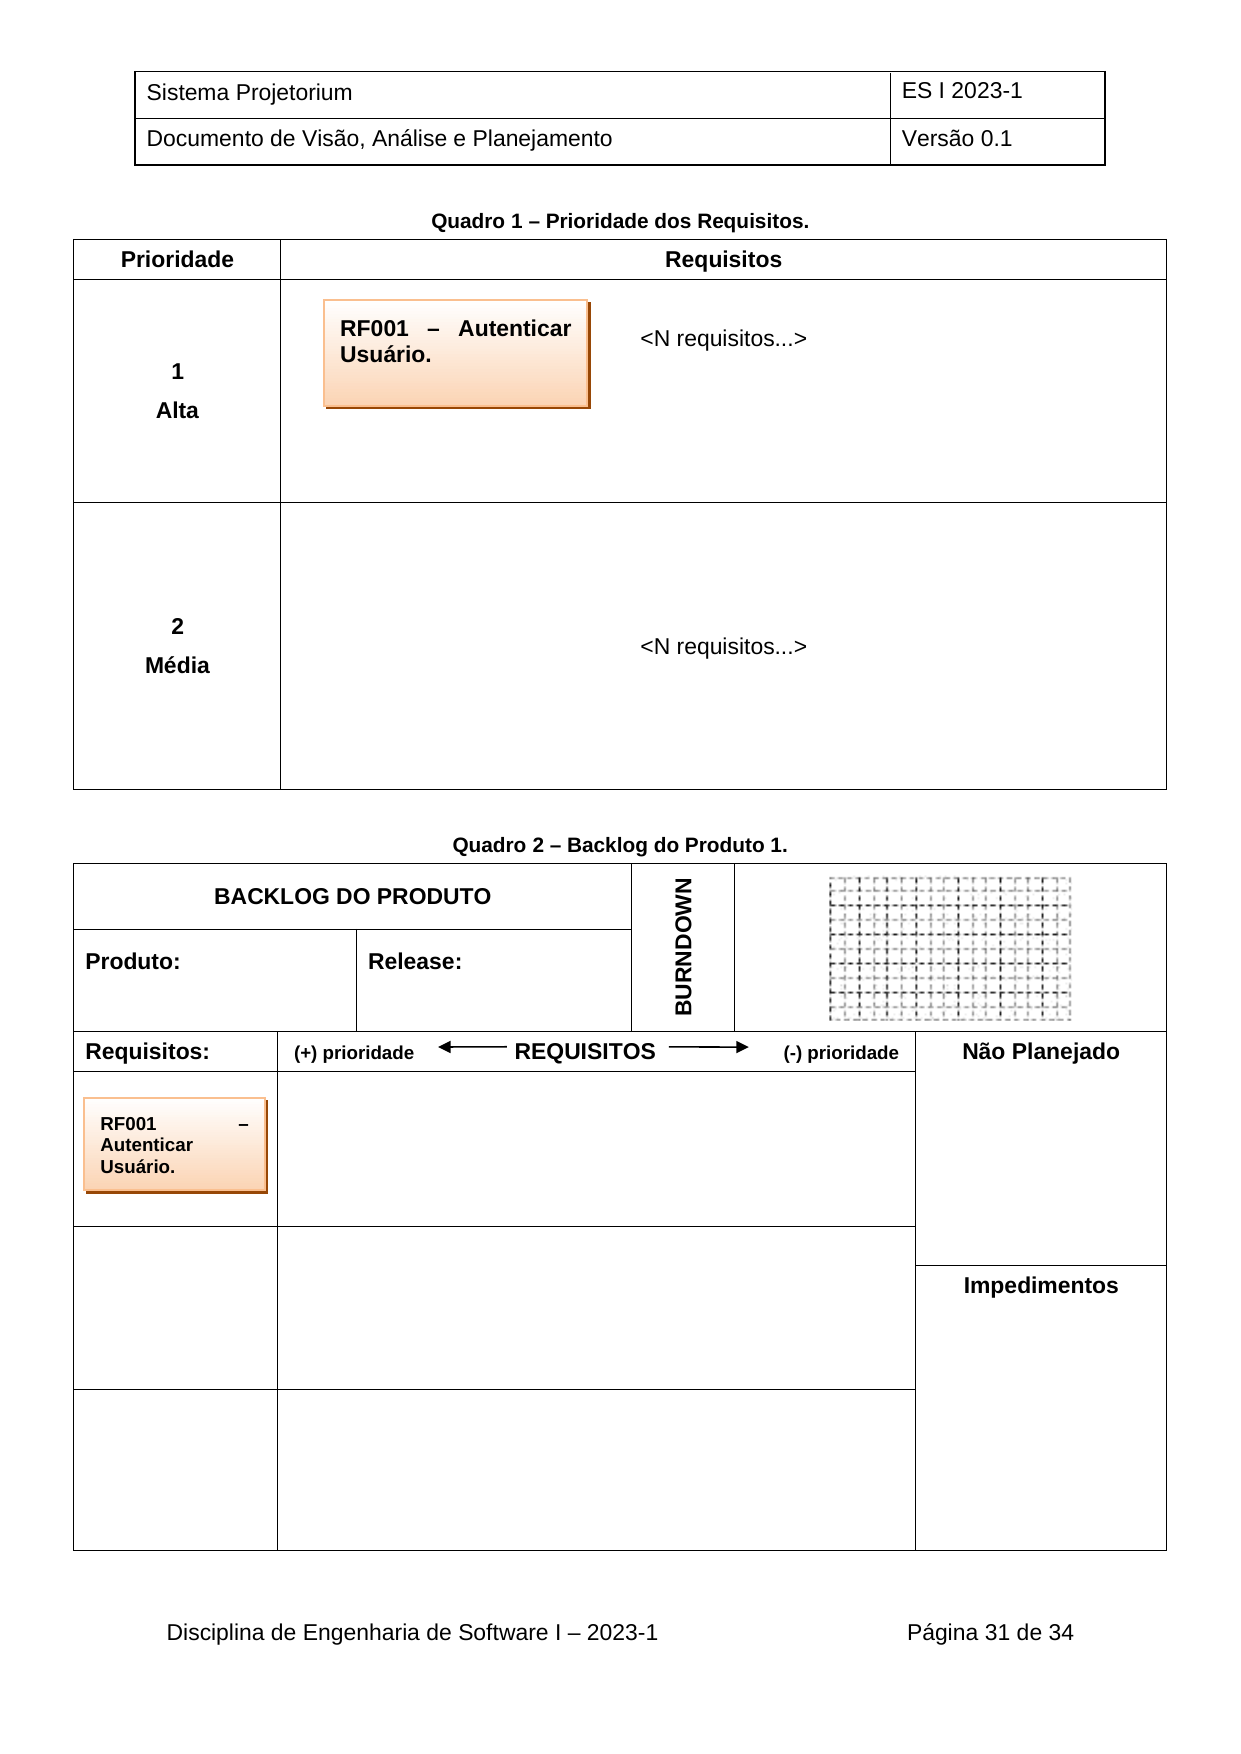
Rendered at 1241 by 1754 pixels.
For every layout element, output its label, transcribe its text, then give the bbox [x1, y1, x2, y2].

table_cell 2 Média [74, 503, 280, 789]
table_header BURNDOWN [632, 864, 734, 1031]
table_cell Release: [357, 930, 631, 1031]
table_cell [74, 1072, 277, 1226]
table_cell (+) prioridade REQUISITOS (-) prioridade [278, 1032, 915, 1071]
text Quadro 1 – Prioridade dos Requisitos. [148, 208, 1092, 232]
table_cell 1 Alta [74, 280, 280, 502]
table_cell <N requisitos...> [281, 503, 1166, 789]
table_cell Não Planejado [916, 1032, 1166, 1265]
table_cell Produto: [74, 930, 356, 1031]
table_cell <N requisitos...> [281, 280, 1166, 502]
table_cell [278, 1390, 915, 1550]
text Quadro 2 – Backlog do Produto 1. [148, 833, 1092, 857]
table_cell Requisitos: [74, 1032, 277, 1071]
table_cell [74, 1390, 277, 1550]
table_cell [74, 1227, 277, 1389]
table_header [735, 864, 1166, 1031]
table_cell [278, 1227, 915, 1389]
table_header BACKLOG DO PRODUTO [74, 864, 631, 929]
table_cell [278, 1072, 915, 1226]
table_header Requisitos [281, 240, 1166, 278]
table_cell Impedimentos [916, 1266, 1166, 1550]
table_header Prioridade [74, 240, 280, 278]
